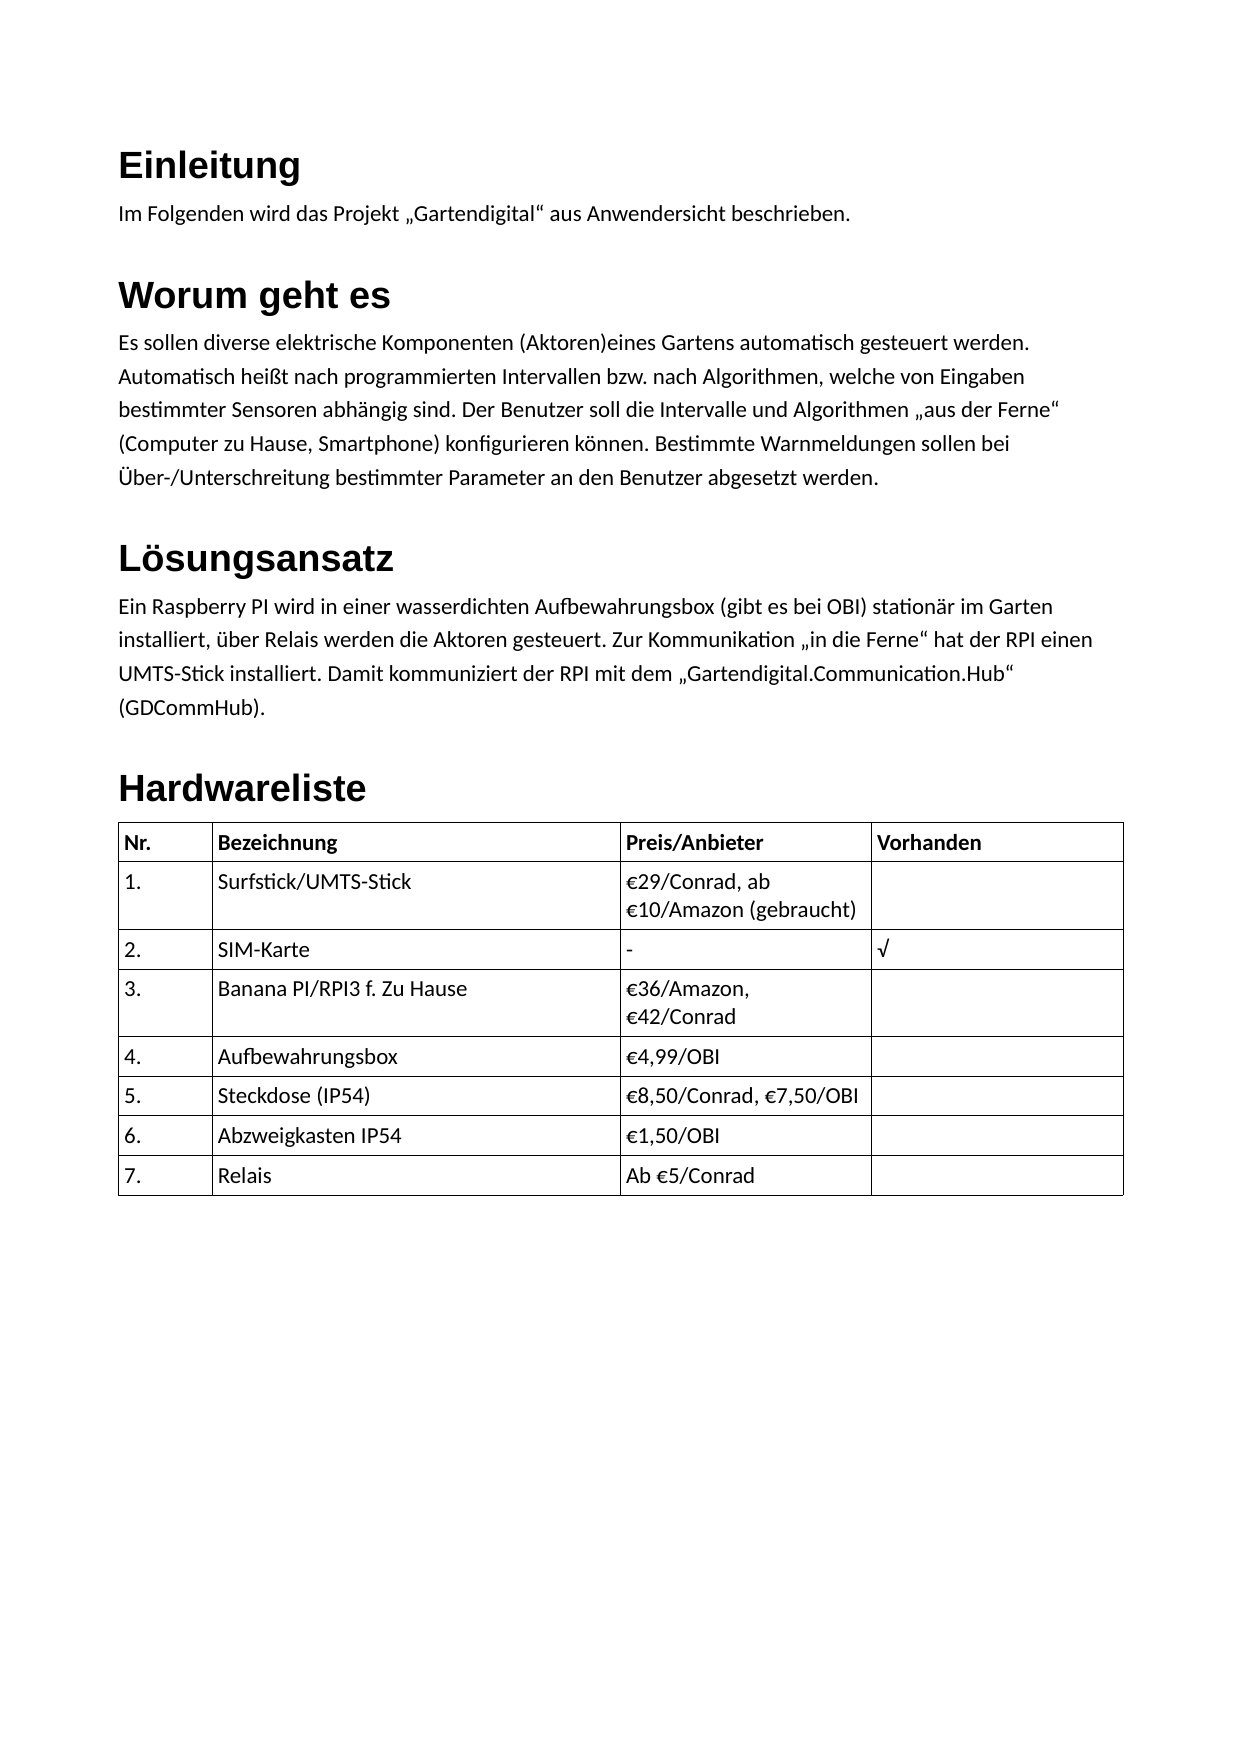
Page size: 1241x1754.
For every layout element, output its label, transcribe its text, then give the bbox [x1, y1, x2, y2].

text Im Folgenden wird das Projekt „Gartendigital“ aus Anwendersicht beschrieben. [118, 199, 1122, 227]
table_cell 5. [119, 1077, 212, 1115]
table_cell SIM-Karte [213, 930, 620, 969]
table_cell €4,99/OBI [621, 1037, 871, 1076]
text Es sollen diverse elektrische Komponenten (Aktoren)eines Gartens automatisch gesteuert werden. Automatisch heißt nach programmierten Intervallen bzw. nach Algorithmen, welche von Eingaben bestimmter Sensoren abhängig sind. Der Benutzer soll die Intervalle und Algorithmen „aus der Ferne“ (Computer zu Hause, Smartphone) konfigurieren können. Bestimmte Warnmeldungen sollen bei Über-/Unterschreitung bestimmter Parameter an den Benutzer abgesetzt werden. [118, 328, 1122, 491]
table_cell [872, 1116, 1123, 1155]
table_cell €8,50/Conrad, €7,50/OBI [621, 1077, 871, 1115]
table_header Nr. [119, 823, 212, 861]
table_cell 2. [119, 930, 212, 969]
table_cell √ [872, 930, 1123, 969]
table_cell €36/Amazon, €42/Conrad [621, 970, 871, 1036]
subtitle Hardwareliste [118, 766, 1122, 809]
table_header Bezeichnung [213, 823, 620, 861]
table_cell [872, 1156, 1123, 1194]
table_cell Banana PI/RPI3 f. Zu Hause [213, 970, 620, 1036]
table_cell Aufbewahrungsbox [213, 1037, 620, 1076]
subtitle Einleitung [118, 143, 1122, 187]
table_cell Surfstick/UMTS-Stick [213, 862, 620, 929]
table_cell 1. [119, 862, 212, 929]
table_header Preis/Anbieter [621, 823, 871, 861]
text Ein Raspberry PI wird in einer wasserdichten Aufbewahrungsbox (gibt es bei OBI) stationär im Garten installiert, über Relais werden die Aktoren gesteuert. Zur Kommunikation „in die Ferne“ hat der RPI einen UMTS-Stick installiert. Damit kommuniziert der RPI mit dem „Gartendigital.Communication.Hub“ (GDCommHub). [118, 592, 1122, 721]
table_cell €29/Conrad, ab €10/Amazon (gebraucht) [621, 862, 871, 929]
table_cell [872, 970, 1123, 1036]
table_cell - [621, 930, 871, 969]
table_cell 6. [119, 1116, 212, 1155]
table_cell 3. [119, 970, 212, 1036]
table_cell [872, 862, 1123, 929]
table_header Vorhanden [872, 823, 1123, 861]
table_cell [872, 1037, 1123, 1076]
table_cell Ab €5/Conrad [621, 1156, 871, 1194]
table_cell [872, 1077, 1123, 1115]
subtitle Lösungsansatz [118, 536, 1122, 579]
table_cell Steckdose (IP54) [213, 1077, 620, 1115]
table_cell €1,50/OBI [621, 1116, 871, 1155]
table_cell 7. [119, 1156, 212, 1194]
table_cell 4. [119, 1037, 212, 1076]
table_cell Relais [213, 1156, 620, 1194]
subtitle Worum geht es [118, 272, 1122, 316]
table_cell Abzweigkasten IP54 [213, 1116, 620, 1155]
